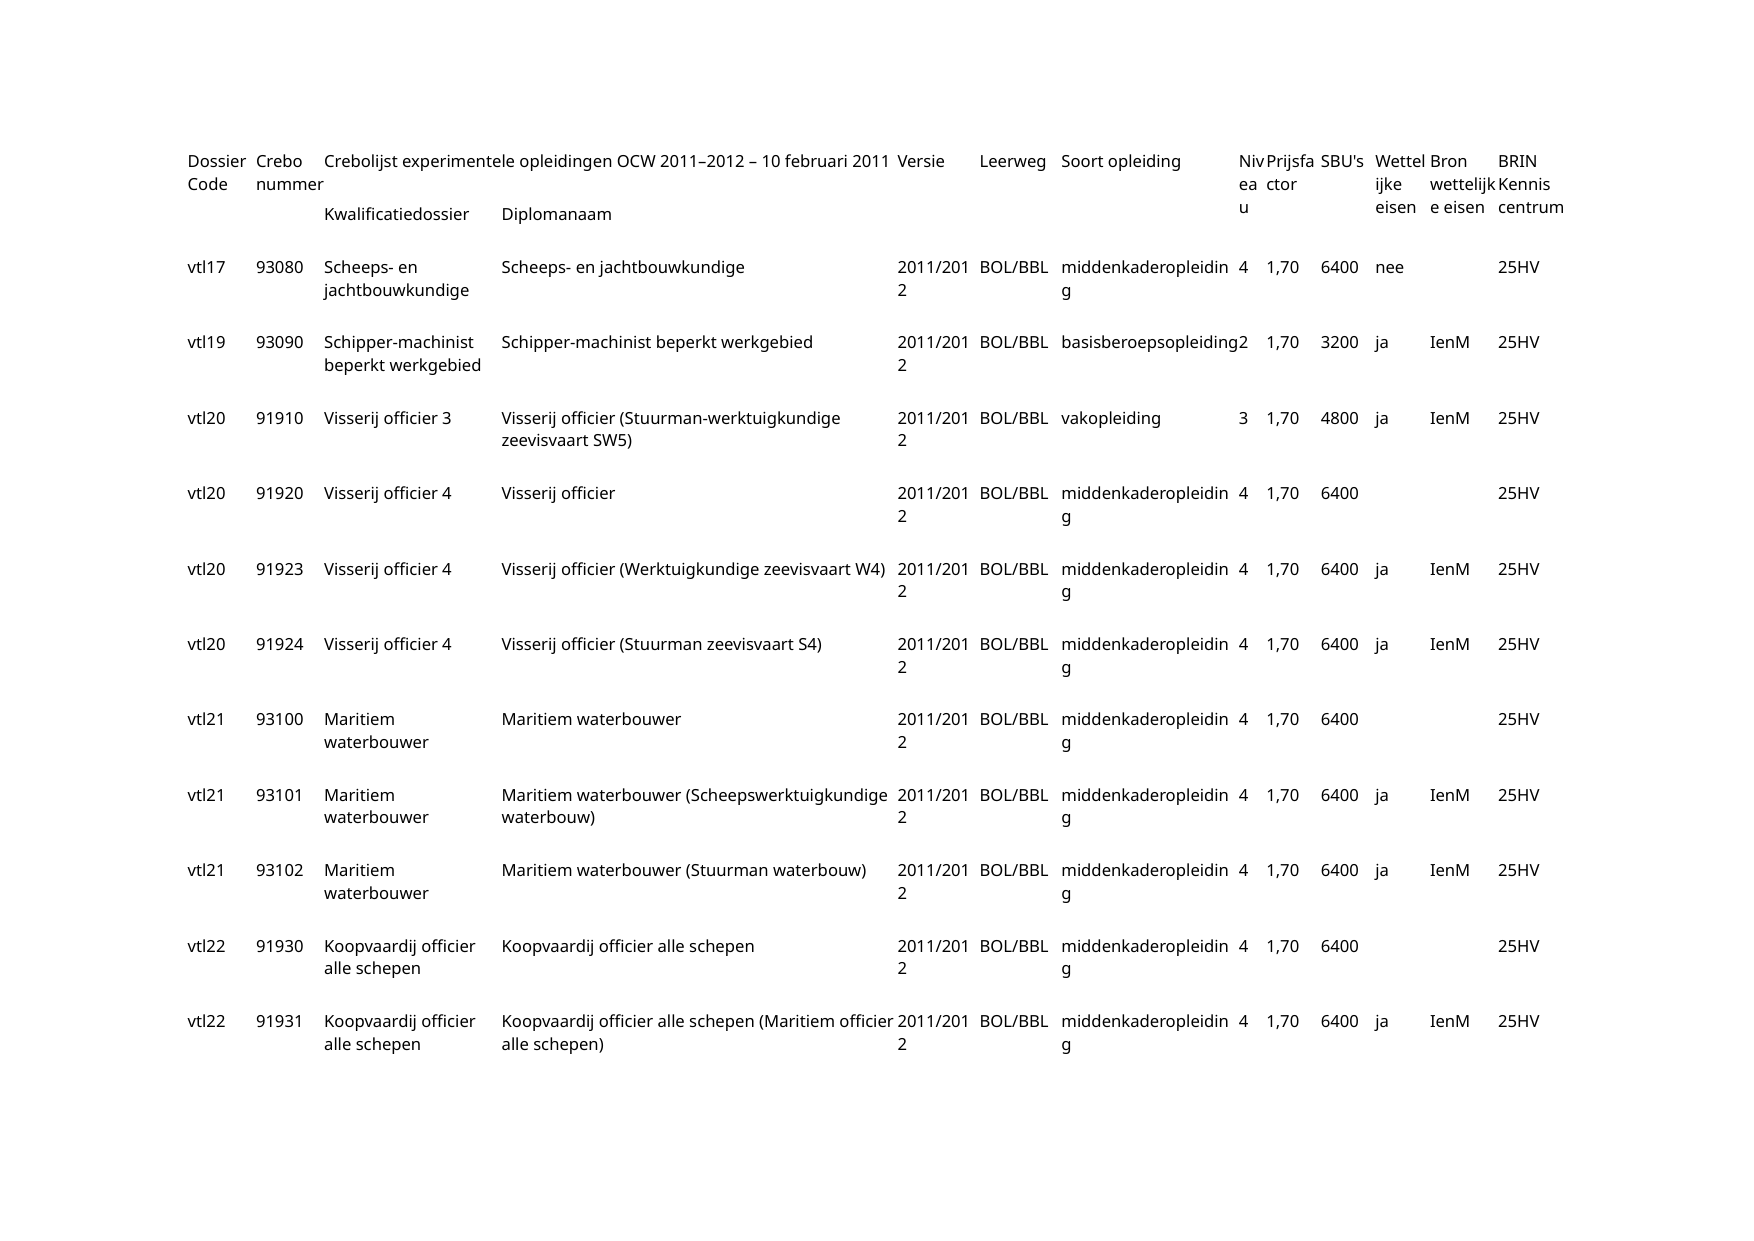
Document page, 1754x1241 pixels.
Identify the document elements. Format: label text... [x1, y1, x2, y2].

table_cell BOL/BBL [979, 633, 1061, 708]
table_cell middenkaderopleiding [1061, 633, 1239, 708]
table_cell 91920 [256, 482, 324, 557]
table_cell BOL/BBL [979, 708, 1061, 783]
table_cell 4 [1239, 859, 1266, 934]
table_cell [1430, 934, 1498, 1009]
table_cell vtl22 [188, 934, 256, 1009]
table_cell 25HV [1498, 708, 1566, 783]
table_cell 25HV [1498, 557, 1566, 632]
table_cell BOL/BBL [979, 331, 1061, 406]
table_cell vtl20 [188, 406, 256, 482]
table_cell Visserij officier 4 [324, 633, 501, 708]
table_cell BOL/BBL [979, 557, 1061, 632]
table_cell vtl20 [188, 557, 256, 632]
table_cell 1,70 [1266, 255, 1321, 331]
table_cell 4 [1239, 633, 1266, 708]
table_cell BOL/BBL [979, 1010, 1061, 1085]
table_cell Maritiem waterbouwer [501, 708, 897, 783]
table_cell middenkaderopleiding [1061, 708, 1239, 783]
table_cell 4800 [1321, 406, 1375, 482]
table_cell IenM [1430, 331, 1498, 406]
table_cell 1,70 [1266, 859, 1321, 934]
table_cell 91910 [256, 406, 324, 482]
table_cell 6400 [1321, 633, 1375, 708]
table_cell [1430, 708, 1498, 783]
table_cell 1,70 [1266, 934, 1321, 1009]
table_cell Visserij officier (Werktuigkundige zeevisvaart W4) [501, 557, 897, 632]
table_cell 1,70 [1266, 482, 1321, 557]
table_cell 1,70 [1266, 1010, 1321, 1085]
table_cell 6400 [1321, 255, 1375, 331]
table_cell 6400 [1321, 557, 1375, 632]
table_cell 25HV [1498, 783, 1566, 859]
table_cell 93080 [256, 255, 324, 331]
table_cell 3 [1239, 406, 1266, 482]
table_cell ja [1375, 331, 1430, 406]
table_cell 4 [1239, 1010, 1266, 1085]
table_cell vtl21 [188, 708, 256, 783]
table_cell IenM [1430, 633, 1498, 708]
table_cell BOL/BBL [979, 255, 1061, 331]
table_cell [1430, 482, 1498, 557]
table_cell Koopvaardij officier alle schepen [324, 1010, 501, 1085]
table_cell Diplomanaam [501, 203, 897, 255]
table_cell 6400 [1321, 708, 1375, 783]
table_cell 93090 [256, 331, 324, 406]
table_cell 91923 [256, 557, 324, 632]
table_cell 6400 [1321, 482, 1375, 557]
table_cell 2 [1239, 337, 1245, 346]
table_cell BOL/BBL [979, 482, 1061, 557]
table_cell 25HV [1498, 633, 1566, 708]
table_cell Visserij officier 4 [324, 557, 501, 632]
table_cell 91924 [256, 633, 324, 708]
table_cell 4 [1239, 708, 1266, 783]
table_cell vtl21 [188, 859, 256, 934]
table_cell 2011/2012 [897, 934, 979, 1009]
table_cell 1,70 [1266, 708, 1321, 783]
table_cell 2011/2012 [897, 331, 979, 406]
table_cell Koopvaardij officier alle schepen [324, 934, 501, 1009]
table_cell Visserij officier 3 [324, 406, 501, 482]
table_cell 93100 [256, 708, 324, 783]
table_cell 25HV [1498, 406, 1566, 482]
table_cell middenkaderopleiding [1061, 557, 1239, 632]
table_header SBU's [1321, 150, 1375, 255]
table_cell 3200 [1321, 331, 1375, 406]
table_cell vtl20 [188, 482, 256, 557]
table_cell [1375, 482, 1430, 557]
table_cell 2011/2012 [897, 1010, 979, 1085]
table_header Dossier Code [188, 150, 256, 255]
table_header Leerweg [979, 150, 1061, 255]
table_cell 91930 [256, 934, 324, 1009]
table_header BRIN Kennis centrum [1498, 150, 1566, 255]
table_cell 93102 [256, 859, 324, 934]
table_cell 2011/2012 [897, 783, 979, 859]
table_cell Kwalificatiedossier [324, 203, 501, 255]
table_header Bron wettelijke eisen [1430, 150, 1498, 255]
table_cell 6400 [1321, 934, 1375, 1009]
table_cell Maritiem waterbouwer [324, 708, 501, 783]
table_cell IenM [1430, 406, 1498, 482]
table_cell 25HV [1498, 482, 1566, 557]
table_cell 6400 [1321, 783, 1375, 859]
table_cell Scheeps- en jachtbouwkundige [501, 255, 897, 331]
table_header Crebolijst experimentele opleidingen OCW 2011–2012 – 10 februari 2011 [324, 150, 897, 203]
table_cell 2011/2012 [897, 708, 979, 783]
table_header Soort opleiding [1061, 150, 1239, 255]
table_cell BOL/BBL [979, 859, 1061, 934]
table_cell Maritiem waterbouwer [324, 859, 501, 934]
table_cell 2011/2012 [897, 633, 979, 708]
table_cell Visserij officier (Stuurman-werktuigkundige zeevisvaart SW5) [501, 406, 897, 482]
table_cell BOL/BBL [979, 406, 1061, 482]
table_cell IenM [1430, 557, 1498, 632]
table_cell IenM [1430, 1010, 1498, 1085]
table_cell 2011/2012 [897, 255, 979, 331]
table_cell middenkaderopleiding [1061, 783, 1239, 859]
table_cell ja [1375, 406, 1430, 482]
table_cell middenkaderopleiding [1061, 1010, 1239, 1085]
table_cell 25HV [1498, 859, 1566, 934]
table_cell 25HV [1498, 1010, 1566, 1085]
table_header Niveau [1239, 150, 1266, 255]
table_cell 2011/2012 [897, 859, 979, 934]
table_cell Maritiem waterbouwer (Scheepswerktuigkundige waterbouw) [501, 783, 897, 859]
table_cell 2011/2012 [897, 482, 979, 557]
table_cell Maritiem waterbouwer [324, 783, 501, 859]
table_cell middenkaderopleiding [1061, 255, 1239, 331]
table_cell ja [1375, 783, 1430, 859]
table_cell 6400 [1321, 1010, 1375, 1085]
table_cell 2 [1239, 331, 1266, 406]
table_cell vtl17 [188, 255, 256, 331]
table_cell nee [1375, 255, 1430, 331]
table_cell 4 [1239, 934, 1266, 1009]
table_cell basisberoepsopleiding [1061, 331, 1239, 406]
table_cell 1,70 [1266, 557, 1321, 632]
table_cell vakopleiding [1061, 406, 1239, 482]
table_cell 91931 [256, 1010, 324, 1085]
table_cell 4 [1239, 482, 1266, 557]
table_cell Visserij officier [501, 482, 897, 557]
table_cell [1375, 934, 1430, 1009]
table_cell BOL/BBL [979, 783, 1061, 859]
table_cell 1,70 [1266, 633, 1321, 708]
table_cell 2011/2012 [897, 557, 979, 632]
table_cell 25HV [1498, 934, 1566, 1009]
table_cell 25HV [1498, 331, 1566, 406]
table_cell Maritiem waterbouwer (Stuurman waterbouw) [501, 859, 897, 934]
table_cell Koopvaardij officier alle schepen [501, 934, 897, 1009]
table_cell Visserij officier 4 [324, 482, 501, 557]
table_cell middenkaderopleiding [1061, 934, 1239, 1009]
table_cell IenM [1430, 859, 1498, 934]
table_cell 6400 [1321, 859, 1375, 934]
table_cell ja [1375, 1010, 1430, 1085]
table_cell [1375, 708, 1430, 783]
table_cell 93101 [256, 783, 324, 859]
table_cell 4 [1239, 783, 1266, 859]
table_header Wettelijke eisen [1375, 150, 1430, 255]
table_cell Koopvaardij officier alle schepen (Maritiem officier alle schepen) [501, 1010, 897, 1085]
table_cell vtl21 [188, 783, 256, 859]
table_cell 4 [1239, 255, 1266, 331]
table_cell 4 [1239, 557, 1266, 632]
table_cell ja [1375, 557, 1430, 632]
table_cell vtl22 [188, 1010, 256, 1085]
table_cell Schipper-machinist beperkt werkgebied [501, 331, 897, 406]
table_cell 1,70 [1266, 406, 1321, 482]
table_cell Schipper-machinist beperkt werkgebied [324, 331, 501, 406]
table_cell vtl20 [188, 633, 256, 708]
table_cell ja [1375, 859, 1430, 934]
table_header Versie [897, 150, 979, 255]
table_cell 1,70 [1266, 331, 1321, 406]
table_header Crebo nummer [256, 150, 324, 255]
table_cell middenkaderopleiding [1061, 859, 1239, 934]
table_cell middenkaderopleiding [1061, 482, 1239, 557]
table_cell vtl19 [188, 331, 256, 406]
table_cell 1,70 [1266, 783, 1321, 859]
table_cell Visserij officier (Stuurman zeevisvaart S4) [501, 633, 897, 708]
table_cell IenM [1430, 783, 1498, 859]
table_cell [1430, 255, 1498, 331]
table_cell 2011/2012 [897, 406, 979, 482]
table_cell 25HV [1498, 255, 1566, 331]
table_header Prijsfactor [1266, 150, 1321, 255]
table_cell ja [1375, 633, 1430, 708]
table_cell Scheeps- en jachtbouwkundige [324, 255, 501, 331]
table_cell BOL/BBL [979, 934, 1061, 1009]
